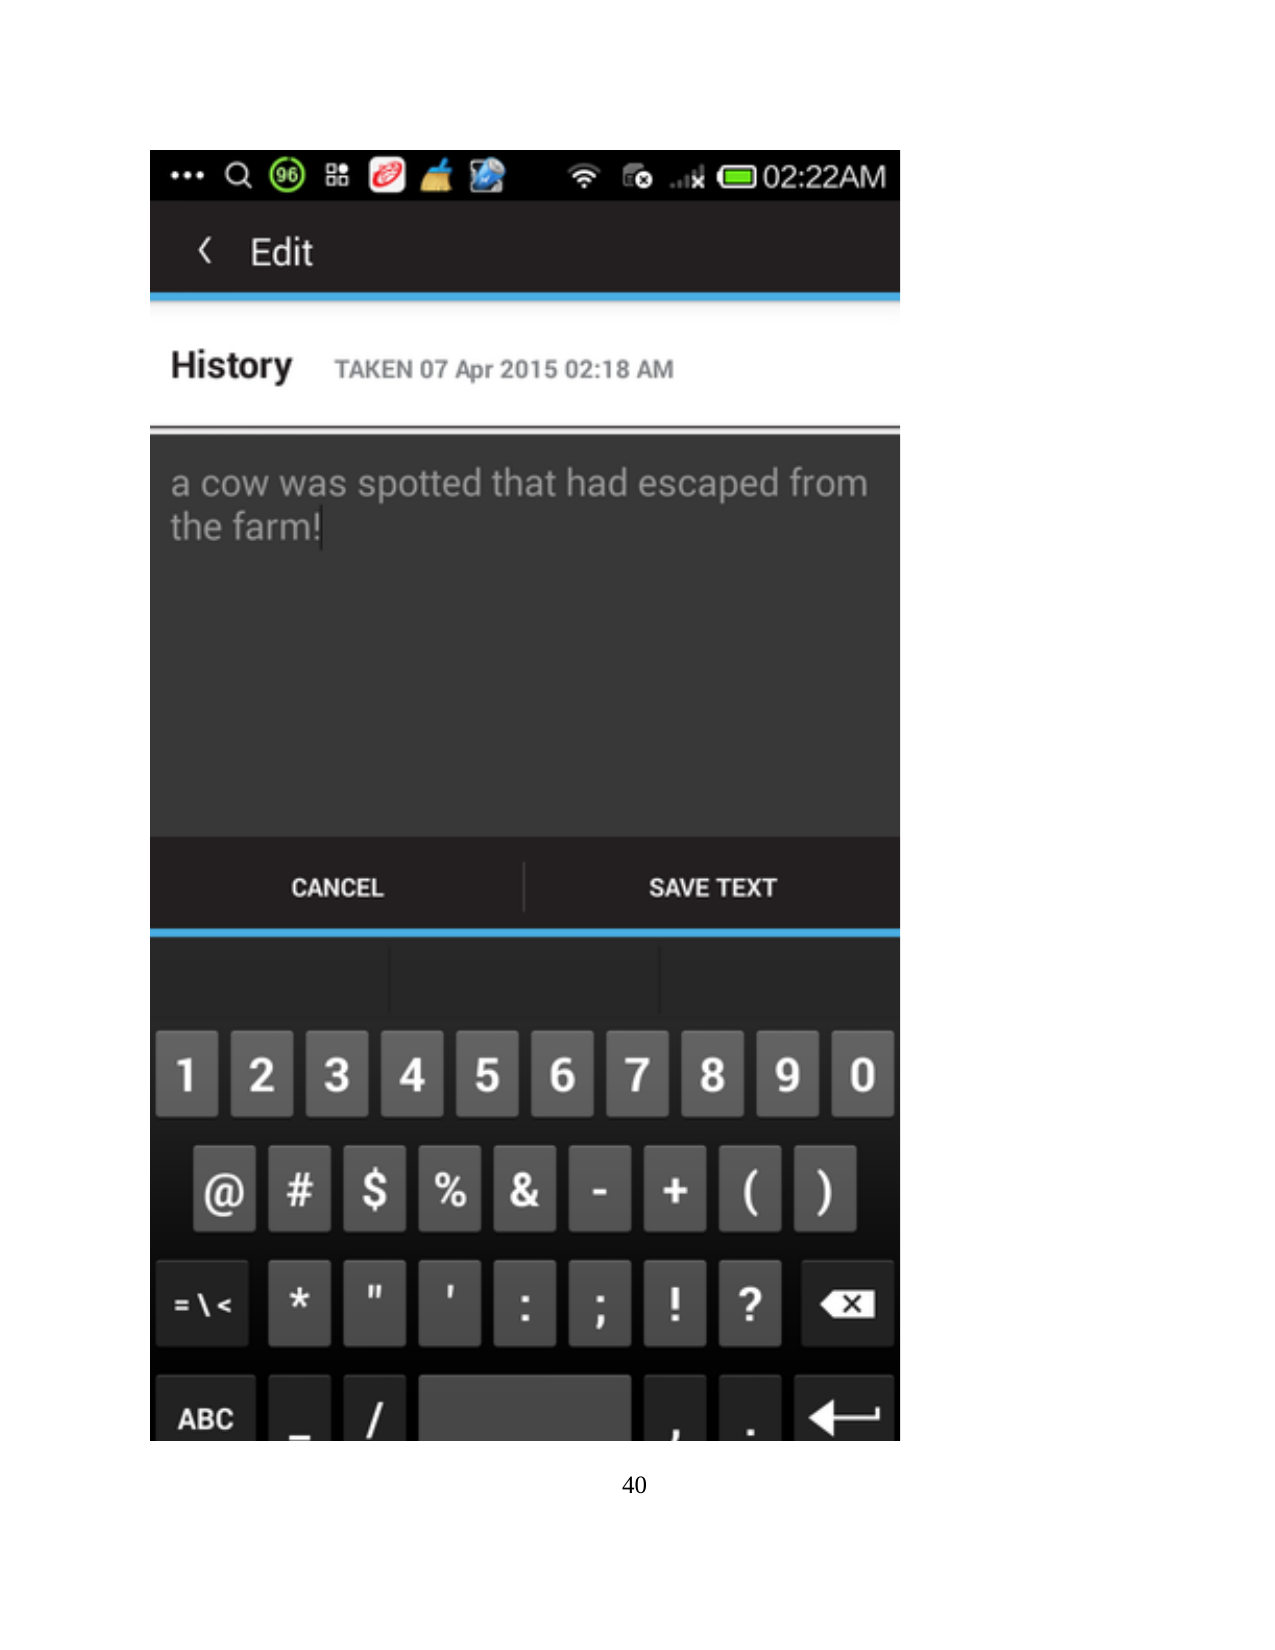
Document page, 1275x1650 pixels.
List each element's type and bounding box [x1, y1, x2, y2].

picture [150, 150, 901, 1441]
